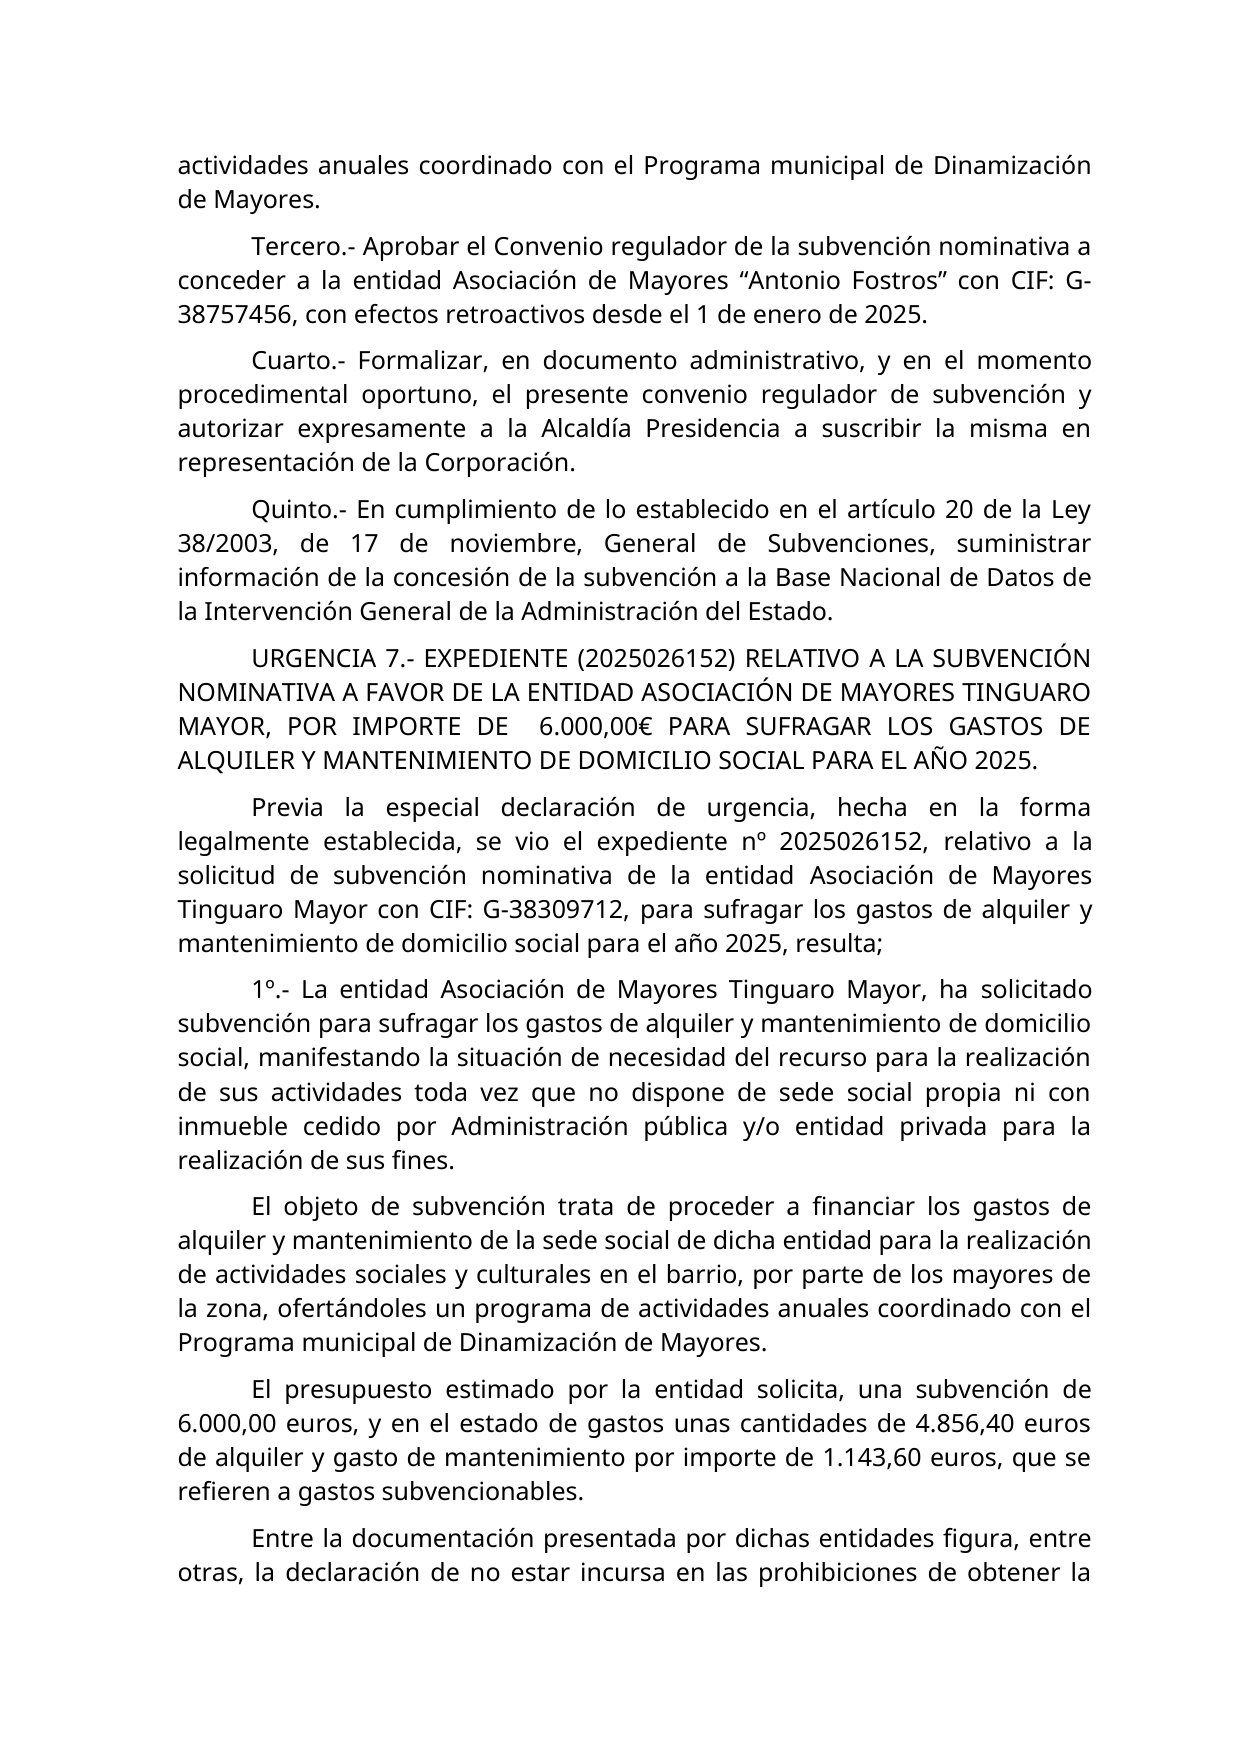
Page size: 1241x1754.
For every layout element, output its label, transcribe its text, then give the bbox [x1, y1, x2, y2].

text Previa la especial declaración de urgencia, hecha en la forma legalmente establecida, se vio el expediente nº 2025026152, relativo a la solicitud de subvención nominativa de la entidad Asociación de Mayores Tinguaro Mayor con CIF: G-38309712, para sufragar los gastos de alquiler y mantenimiento de domicilio social para el año 2025, resulta; [177, 789, 1093, 959]
text URGENCIA 7.- EXPEDIENTE (2025026152) RELATIVO A LA SUBVENCIÓN NOMINATIVA A FAVOR DE LA ENTIDAD ASOCIACIÓN DE MAYORES TINGUARO MAYOR, POR IMPORTE DE 6.000,00€ PARA SUFRAGAR LOS GASTOS DE ALQUILER Y MANTENIMIENTO DE DOMICILIO SOCIAL PARA EL AÑO 2025. [177, 640, 1093, 777]
text Tercero.- Aprobar el Convenio regulador de la subvención nominativa a conceder a la entidad Asociación de Mayores “Antonio Fostros” con CIF: G-38757456, con efectos retroactivos desde el 1 de enero de 2025. [177, 228, 1093, 330]
text Cuarto.- Formalizar, en documento administrativo, y en el momento procedimental oportuno, el presente convenio regulador de subvención y autorizar expresamente a la Alcaldía Presidencia a suscribir la misma en representación de la Corporación. [177, 343, 1093, 479]
text Quinto.- En cumplimiento de lo establecido en el artículo 20 de la Ley 38/2003, de 17 de noviembre, General de Subvenciones, suministrar información de la concesión de la subvención a la Base Nacional de Datos de la Intervención General de la Administración del Estado. [177, 492, 1093, 628]
text Entre la documentación presentada por dichas entidades figura, entre otras, la declaración de no estar incursa en las prohibiciones de obtener la [177, 1520, 1093, 1588]
text El objeto de subvención trata de proceder a financiar los gastos de alquiler y mantenimiento de la sede social de dicha entidad para la realización de actividades sociales y culturales en el barrio, por parte de los mayores de la zona, ofertándoles un programa de actividades anuales coordinado con el Programa municipal de Dinamización de Mayores. [177, 1189, 1093, 1359]
text actividades anuales coordinado con el Programa municipal de Dinamización de Mayores. [177, 148, 1093, 216]
text El presupuesto estimado por la entidad solicita, una subvención de 6.000,00 euros, y en el estado de gastos unas cantidades de 4.856,40 euros de alquiler y gasto de mantenimiento por importe de 1.143,60 euros, que se refieren a gastos subvencionables. [177, 1372, 1093, 1508]
text 1º.- La entidad Asociación de Mayores Tinguaro Mayor, ha solicitado subvención para sufragar los gastos de alquiler y mantenimiento de domicilio social, manifestando la situación de necesidad del recurso para la realización de sus actividades toda vez que no dispone de sede social propia ni con inmueble cedido por Administración pública y/o entidad privada para la realización de sus fines. [177, 972, 1093, 1176]
